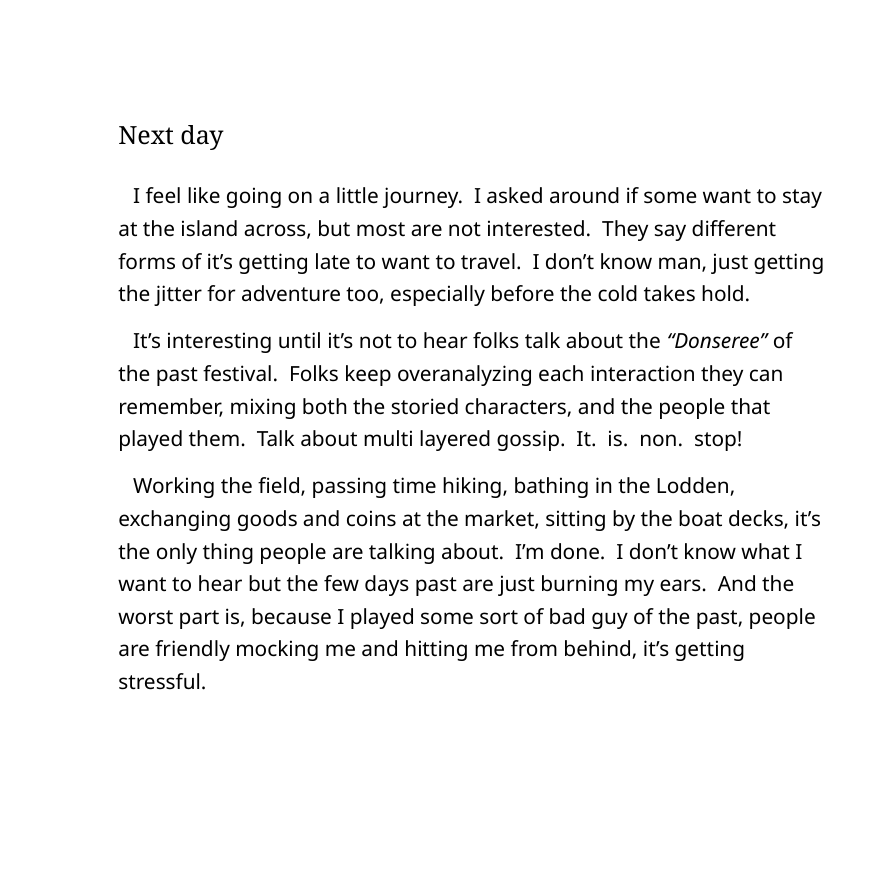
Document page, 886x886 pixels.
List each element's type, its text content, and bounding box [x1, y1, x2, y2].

subtitle Next day [118, 118, 827, 152]
text Working the field, passing time hiking, bathing in the Lodden, exchanging goods and coins at the market, sitting by the boat decks, it’s the only thing people are talking about. I’m done. I don’t know what I want to hear but the few days past are just burning my ears. And the worst part is, because I played some sort of bad guy of the past, people are friendly mocking me and hitting me from behind, it’s getting stressful. [118, 472, 827, 696]
text I feel like going on a little journey. I asked around if some want to stay at the island across, but most are not interested. They say different forms of it’s getting late to want to travel. I don’t know man, just getting the jitter for adventure too, especially before the cold takes hold. [118, 182, 827, 308]
text It’s interesting until it’s not to hear folks talk about the “Donseree” of the past festival. Folks keep overanalyzing each interaction they can remember, mixing both the storied characters, and the people that played them. Talk about multi layered gossip. It. is. non. stop! [118, 327, 827, 453]
